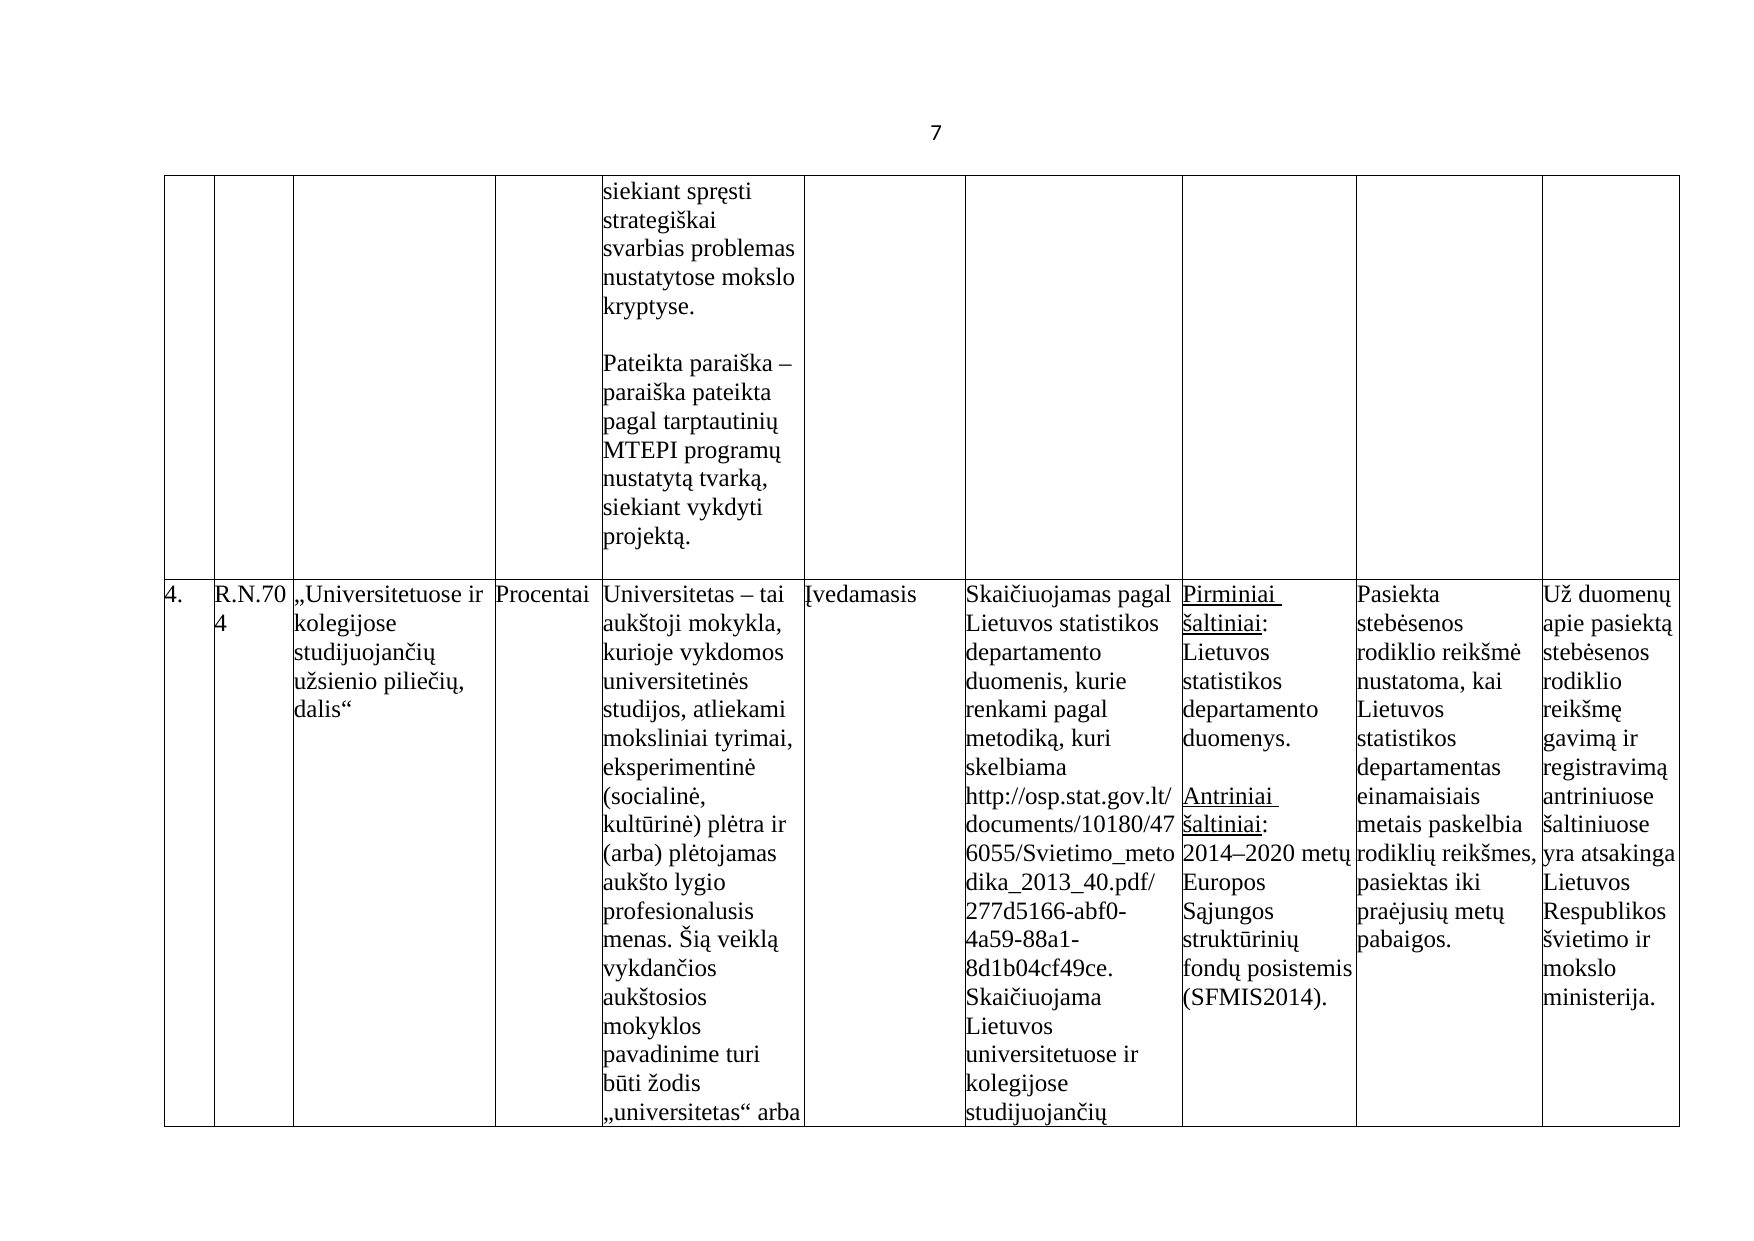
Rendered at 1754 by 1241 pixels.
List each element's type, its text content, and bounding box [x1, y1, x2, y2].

table_cell [1183, 176, 1356, 578]
table_cell [496, 176, 602, 578]
table_cell „Universitetuose ir kolegijose studijuojančių užsienio piliečių, dalis“ [294, 580, 495, 1126]
table_cell Įvedamasis [805, 580, 965, 1126]
table_cell siekiant spręsti strategiškai svarbias problemas nustatytose mokslo kryptyse. Pateikta paraiška – paraiška pateikta pagal tarptautinių MTEPI programų nustatytą tvarką, siekiant vykdyti projektą. [603, 176, 804, 578]
table_cell [165, 176, 214, 578]
table_cell [294, 176, 495, 578]
table_cell Pasiekta stebėsenos rodiklio reikšmė nustatoma, kai Lietuvos statistikos departamentas einamaisiais metais paskelbia rodiklių reikšmes, pasiektas iki praėjusių metų pabaigos. [1357, 580, 1542, 1126]
table_cell [805, 176, 965, 578]
table_cell [1543, 176, 1679, 578]
table_cell [215, 176, 293, 578]
table_cell Pirminiai šaltiniai: Lietuvos statistikos departamento duomenys. Antriniai šaltiniai: 2014–2020 metų Europos Sąjungos struktūrinių fondų posistemis (SFMIS2014). [1183, 580, 1356, 1126]
table_cell [1357, 176, 1542, 578]
table_cell Skaičiuojamas pagal Lietuvos statistikos departamento duomenis, kurie renkami pagal metodiką, kuri skelbiama http://osp.stat.gov.lt/documents/10180/476055/Svietimo_metodika_2013_40.pdf/277d5166-abf0-4a59-88a1-8d1b04cf49ce. Skaičiuojama Lietuvos universitetuose ir kolegijose studijuojančių [966, 580, 1182, 1126]
table_cell R.N.704 [215, 580, 293, 1126]
table_cell Procentai [496, 580, 602, 1126]
table_cell [966, 176, 1182, 578]
table_cell Už duomenų apie pasiektą stebėsenos rodiklio reikšmę gavimą ir registravimą antriniuose šaltiniuose yra atsakinga Lietuvos Respublikos švietimo ir mokslo ministerija. [1543, 580, 1679, 1126]
table_cell 4. [165, 580, 214, 1126]
table_cell Universitetas – tai aukštoji mokykla, kurioje vykdomos universitetinės studijos, atliekami moksliniai tyrimai, eksperimentinė (socialinė, kultūrinė) plėtra ir (arba) plėtojamas aukšto lygio profesionalusis menas. Šią veiklą vykdančios aukštosios mokyklos pavadinime turi būti žodis „universitetas“ arba [603, 580, 804, 1126]
